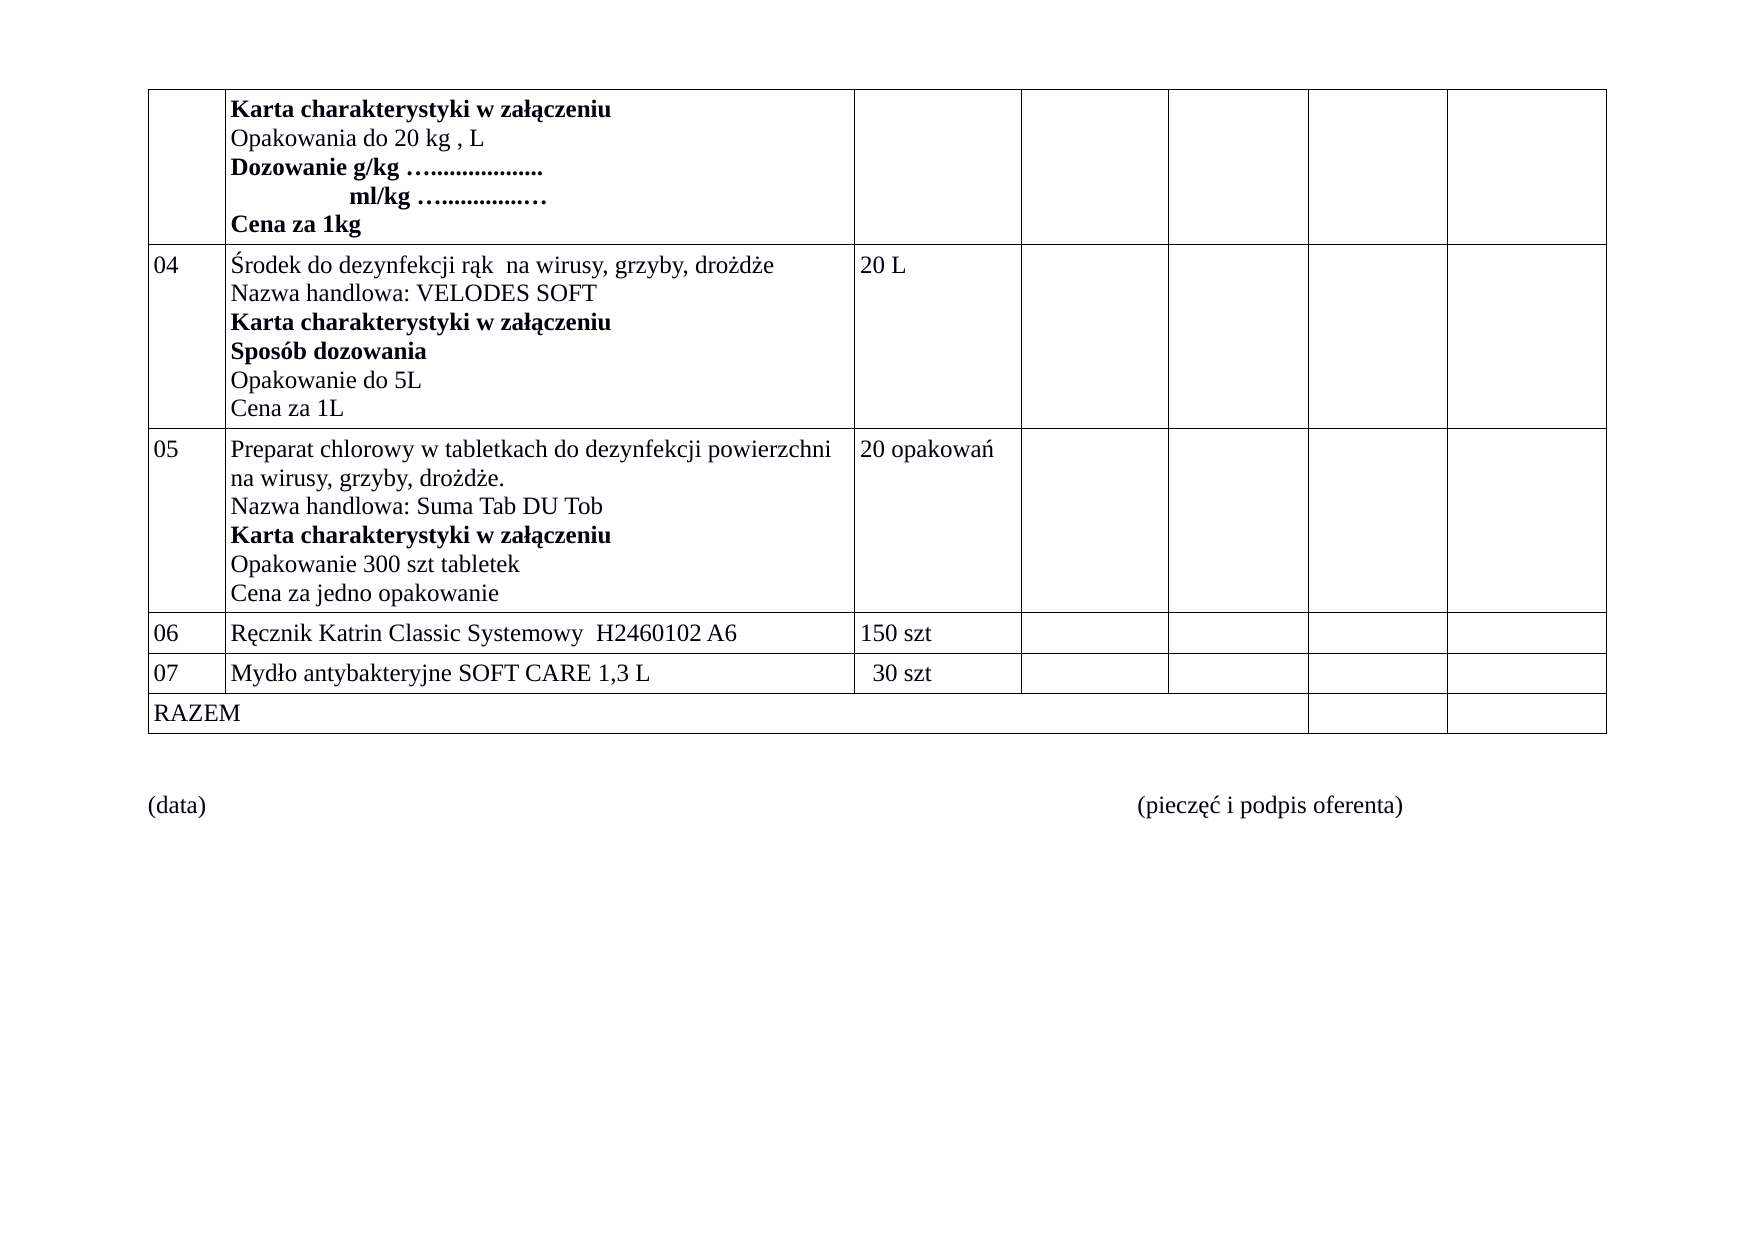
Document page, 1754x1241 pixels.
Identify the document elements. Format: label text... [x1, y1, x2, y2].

table_cell [1169, 654, 1308, 693]
table_cell 05 [149, 429, 225, 612]
table_cell [1022, 429, 1168, 612]
table_cell 20 L [855, 245, 1021, 428]
table_cell Środek do dezynfekcji rąk na wirusy, grzyby, drożdże Nazwa handlowa: VELODES SOFT Karta charakterystyki w załączeniu Sposób dozowania Opakowanie do 5L Cena za 1L [226, 245, 854, 428]
table_cell [1022, 90, 1168, 244]
table_cell Ręcznik Katrin Classic Systemowy H2460102 A6 [226, 613, 854, 652]
table_cell [855, 90, 1021, 244]
table_cell 07 [149, 654, 225, 693]
table_cell 04 [149, 245, 225, 428]
table_cell [1169, 245, 1308, 428]
table_cell Mydło antybakteryjne SOFT CARE 1,3 L [226, 654, 854, 693]
table_cell [1448, 90, 1606, 244]
table_cell [1448, 429, 1606, 612]
table_cell [1022, 654, 1168, 693]
table_cell 30 szt [855, 654, 1021, 693]
table_cell [1022, 245, 1168, 428]
table_cell [1022, 613, 1168, 652]
table_cell [1169, 90, 1308, 244]
table_cell [149, 90, 225, 244]
table_cell [1448, 654, 1606, 693]
table_cell 150 szt [855, 613, 1021, 652]
table_cell [1448, 245, 1606, 428]
table_cell [1309, 90, 1447, 244]
table_cell Preparat chlorowy w tabletkach do dezynfekcji powierzchni na wirusy, grzyby, drożdże. Nazwa handlowa: Suma Tab DU Tob Karta charakterystyki w załączeniu Opakowanie 300 szt tabletek Cena za jedno opakowanie [226, 429, 854, 612]
table_cell [1309, 694, 1447, 733]
table_cell [1309, 654, 1447, 693]
table_cell [1309, 245, 1447, 428]
table_cell RAZEM [149, 694, 1308, 733]
table_cell [1448, 613, 1606, 652]
table_cell [1169, 613, 1308, 652]
table_cell [1448, 694, 1606, 733]
table_cell 06 [149, 613, 225, 652]
table_cell [1169, 429, 1308, 612]
table_cell [1309, 429, 1447, 612]
text (data) (pieczęć i podpis oferenta) [148, 791, 1606, 819]
table_cell Karta charakterystyki w załączeniu Opakowania do 20 kg , L Dozowanie g/kg ….................. ml/kg ….............… Cena za 1kg [226, 90, 854, 244]
table_cell [1309, 613, 1447, 652]
table_cell 20 opakowań [855, 429, 1021, 612]
